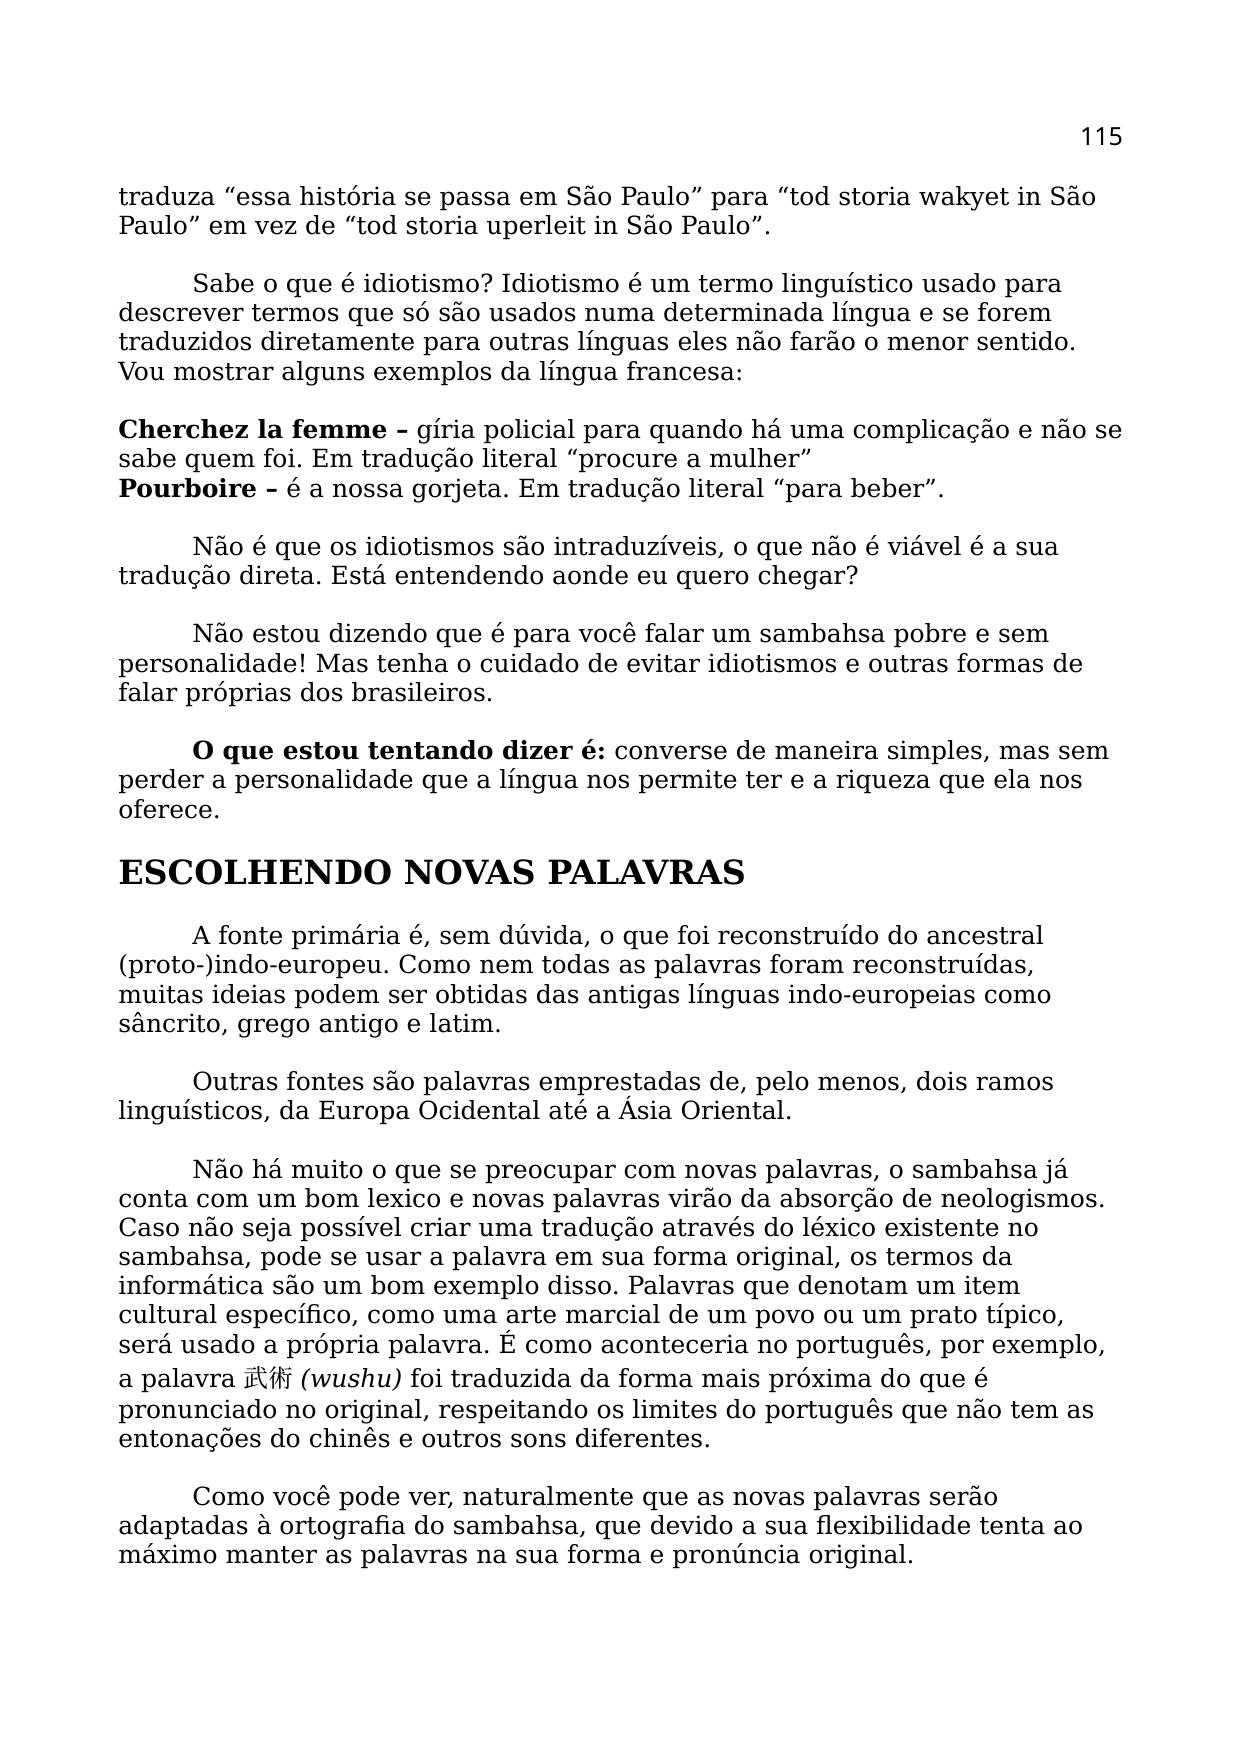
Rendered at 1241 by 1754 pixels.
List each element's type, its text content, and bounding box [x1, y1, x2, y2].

text Outras fontes são palavras emprestadas de, pelo menos, dois ramos linguísticos, da Europa Ocidental até a Ásia Oriental. [118, 1067, 1123, 1126]
text Como você pode ver, naturalmente que as novas palavras serão adaptadas à ortografia do sambahsa, que devido a sua flexibilidade tenta ao máximo manter as palavras na sua forma e pronúncia original. [118, 1482, 1123, 1570]
text Não estou dizendo que é para você falar um sambahsa pobre e sem personalidade! Mas tenha o cuidado de evitar idiotismos e outras formas de falar próprias dos brasileiros. [118, 619, 1123, 707]
text Sabe o que é idiotismo? Idiotismo é um termo linguístico usado para descrever termos que só são usados numa determinada língua e se forem traduzidos diretamente para outras línguas eles não farão o menor sentido. Vou mostrar alguns exemplos da língua francesa: [118, 269, 1123, 386]
text Não há muito o que se preocupar com novas palavras, o sambahsa já conta com um bom lexico e novas palavras virão da absorção de neologismos. Caso não seja possível criar uma tradução através do léxico existente no sambahsa, pode se usar a palavra em sua forma original, os termos da informática são um bom exemplo disso. Palavras que denotam um item cultural específico, como uma arte marcial de um povo ou um prato típico, será usado a própria palavra. É como aconteceria no português, por exemplo, a palavra 武術 (wushu) foi traduzida da forma mais próxima do que é pronunciado no original, respeitando os limites do português que não tem as entonações do chinês e outros sons diferentes. [118, 1155, 1123, 1453]
text O que estou tentando dizer é: converse de maneira simples, mas sem perder a personalidade que a língua nos permite ter e a riqueza que ela nos oferece. [118, 736, 1123, 824]
subtitle ESCOLHENDO NOVAS PALAVRAS [118, 853, 1123, 892]
text traduza “essa história se passa em São Paulo” para “tod storia wakyet in São Paulo” em vez de “tod storia uperleit in São Paulo”. [118, 182, 1123, 240]
text Não é que os idiotismos são intraduzíveis, o que não é viável é a sua tradução direta. Está entendendo aonde eu quero chegar? [118, 532, 1123, 590]
text Cherchez la femme – gíria policial para quando há uma complicação e não se sabe quem foi. Em tradução literal “procure a mulher” [118, 415, 1123, 473]
text Pourboire – é a nossa gorjeta. Em tradução literal “para beber”. [118, 473, 1123, 503]
text A fonte primária é, sem dúvida, o que foi reconstruído do ancestral (proto-)indo-europeu. Como nem todas as palavras foram reconstruídas, muitas ideias podem ser obtidas das antigas línguas indo-europeias como sâncrito, grego antigo e latim. [118, 921, 1123, 1038]
